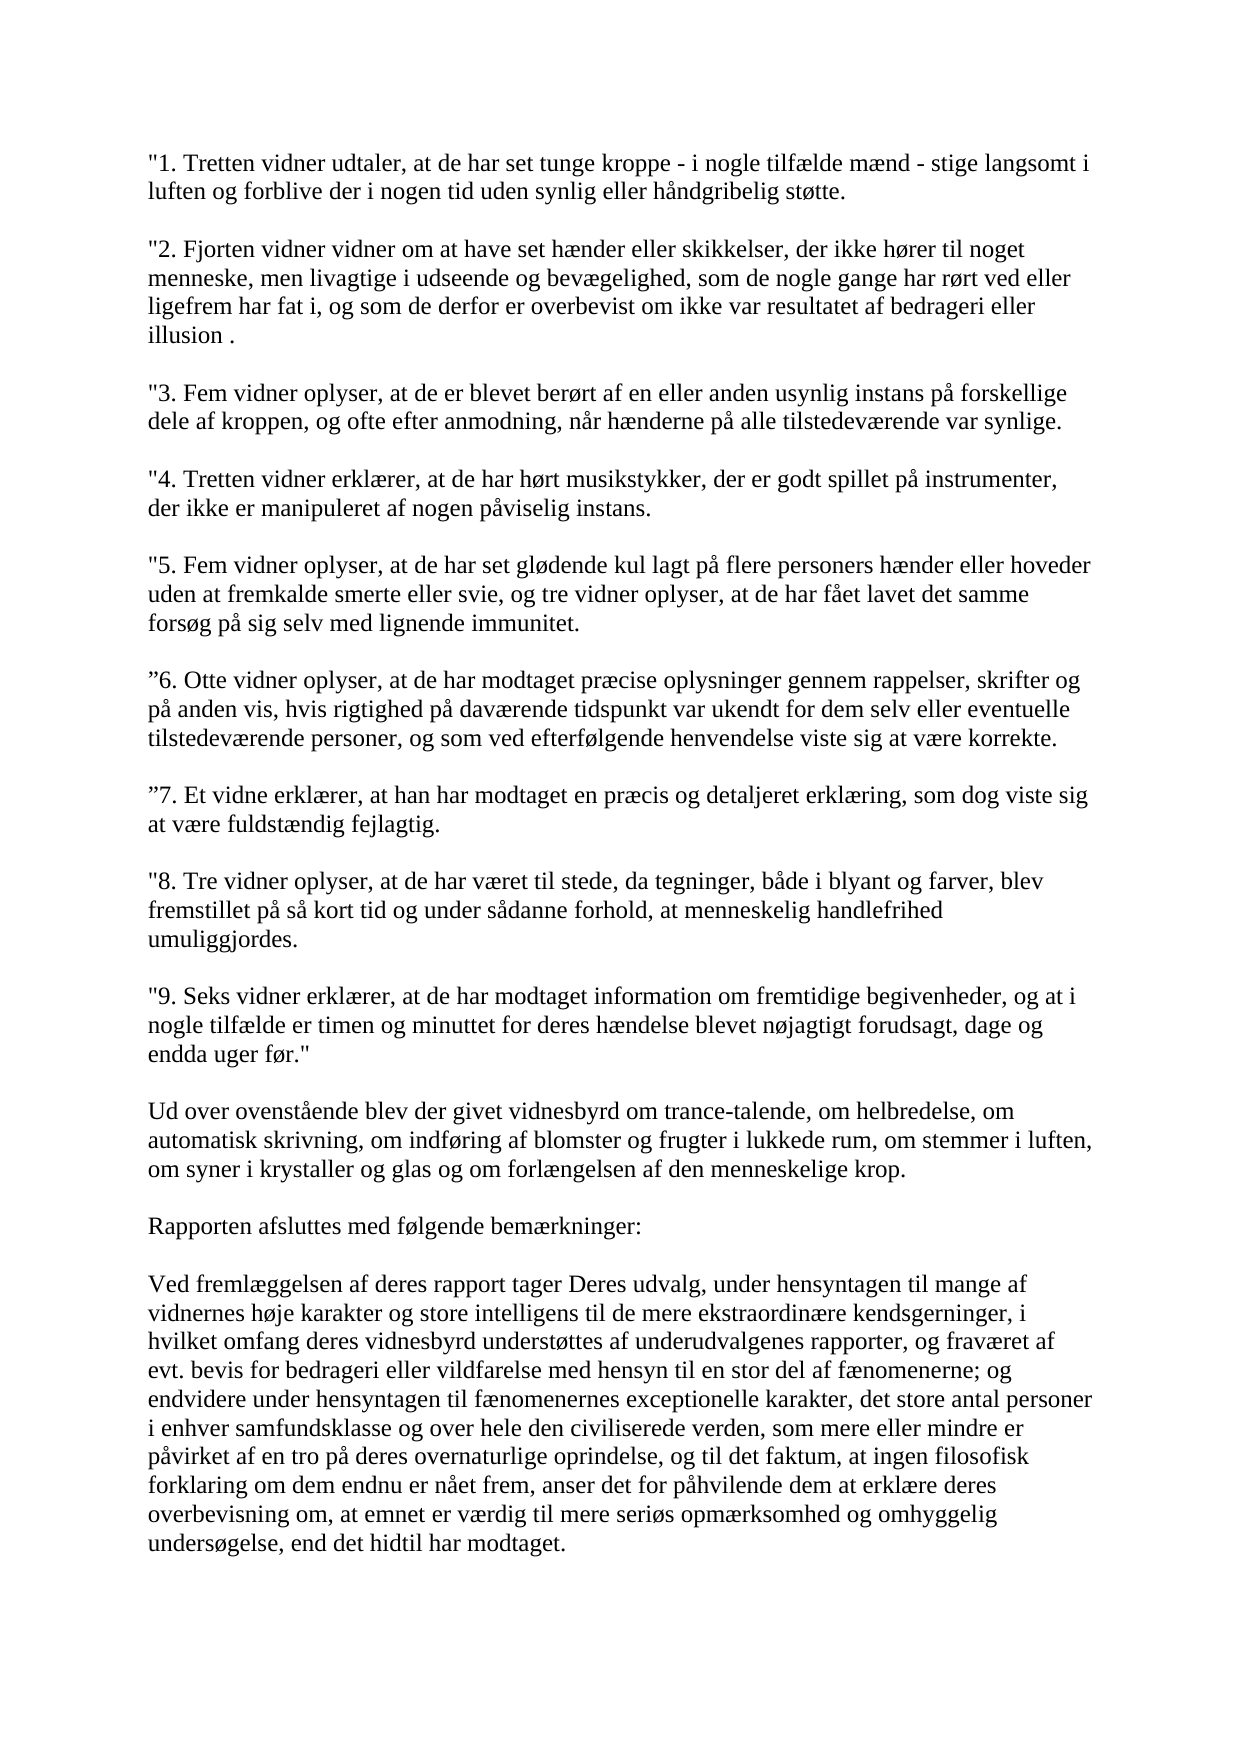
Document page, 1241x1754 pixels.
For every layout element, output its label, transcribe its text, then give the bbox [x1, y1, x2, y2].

text "9. Seks vidner erklærer, at de har modtaget information om fremtidige begivenheder, og at i nogle tilfælde er timen og minuttet for deres hændelse blevet nøjagtigt forudsagt, dage og endda uger før." [148, 981, 1093, 1068]
text Ved fremlæggelsen af ​​deres rapport tager Deres udvalg, under hensyntagen til mange af vidnernes høje karakter og store intelligens til de mere ekstraordinære kendsgerninger, i hvilket omfang deres vidnesbyrd understøttes af underudvalgenes rapporter, og fraværet af evt. bevis for bedrageri eller vildfarelse med hensyn til en stor del af fænomenerne; og endvidere under hensyntagen til fænomenernes exceptionelle karakter, det store antal personer i enhver samfundsklasse og over hele den civiliserede verden, som mere eller mindre er påvirket af en tro på deres overnaturlige oprindelse, og til det faktum, at ingen filosofisk forklaring om dem endnu er nået frem, anser det for påhvilende dem at erklære deres overbevisning om, at emnet er værdig til mere seriøs opmærksomhed og omhyggelig undersøgelse, end det hidtil har modtaget. [148, 1269, 1093, 1556]
text "1. Tretten vidner udtaler, at de har set tunge kroppe - i nogle tilfælde mænd - stige langsomt i luften og forblive der i nogen tid uden synlig eller håndgribelig støtte. [148, 148, 1093, 205]
text Rapporten afsluttes med følgende bemærkninger: [148, 1211, 1093, 1240]
text "3. Fem vidner oplyser, at de er blevet berørt af en eller anden usynlig instans på forskellige dele af kroppen, og ofte efter anmodning, når hænderne på alle tilstedeværende var synlige. [148, 378, 1093, 435]
text ”6. Otte vidner oplyser, at de har modtaget præcise oplysninger gennem rappelser, skrifter og på anden vis, hvis rigtighed på daværende tidspunkt var ukendt for dem selv eller eventuelle tilstedeværende personer, og som ved efterfølgende henvendelse viste sig at være korrekte. [148, 665, 1093, 751]
text "2. Fjorten vidner vidner om at have set hænder eller skikkelser, der ikke hører til noget menneske, men livagtige i udseende og bevægelighed, som de nogle gange har rørt ved eller ligefrem har fat i, og som de derfor er overbevist om ikke var resultatet af bedrageri eller illusion . [148, 234, 1093, 349]
text "5. Fem vidner oplyser, at de har set glødende kul lagt på flere personers hænder eller hoveder uden at fremkalde smerte eller svie, og tre vidner oplyser, at de har fået lavet det samme forsøg på sig selv med lignende immunitet. [148, 550, 1093, 636]
text "4. Tretten vidner erklærer, at de har hørt musikstykker, der er godt spillet på instrumenter, der ikke er manipuleret af nogen påviselig instans. [148, 464, 1093, 521]
text "8. Tre vidner oplyser, at de har været til stede, da tegninger, både i blyant og farver, blev fremstillet på så kort tid og under sådanne forhold, at menneskelig handlefrihed umuliggjordes. [148, 866, 1093, 953]
text ”7. Et vidne erklærer, at han har modtaget en præcis og detaljeret erklæring, som dog viste sig at være fuldstændig fejlagtig. [148, 780, 1093, 838]
text Ud over ovenstående blev der givet vidnesbyrd om trance-talende, om helbredelse, om automatisk skrivning, om indføring af blomster og frugter i lukkede rum, om stemmer i luften, om syner i krystaller og glas og om forlængelsen af den menneskelige krop. [148, 1096, 1093, 1183]
